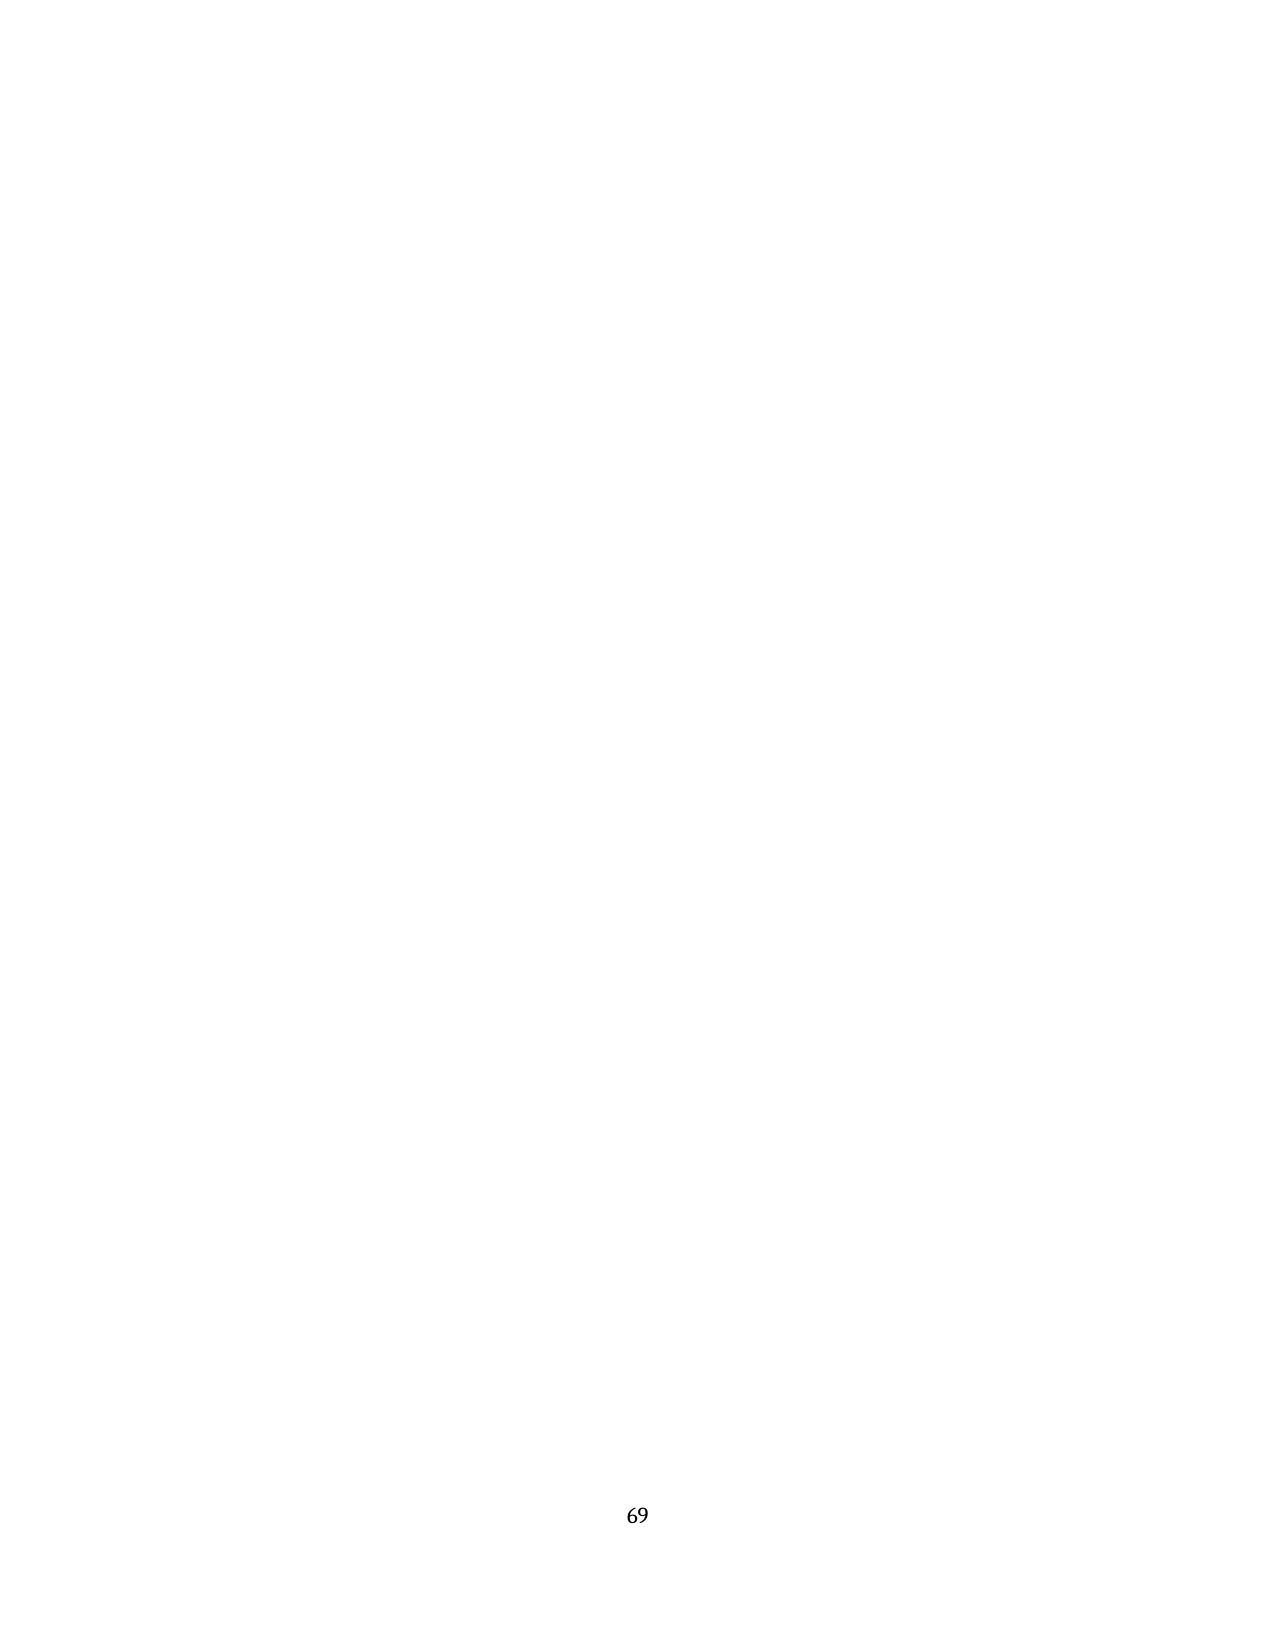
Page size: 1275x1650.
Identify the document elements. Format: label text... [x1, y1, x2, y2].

text 69 [621, 1503, 654, 1529]
